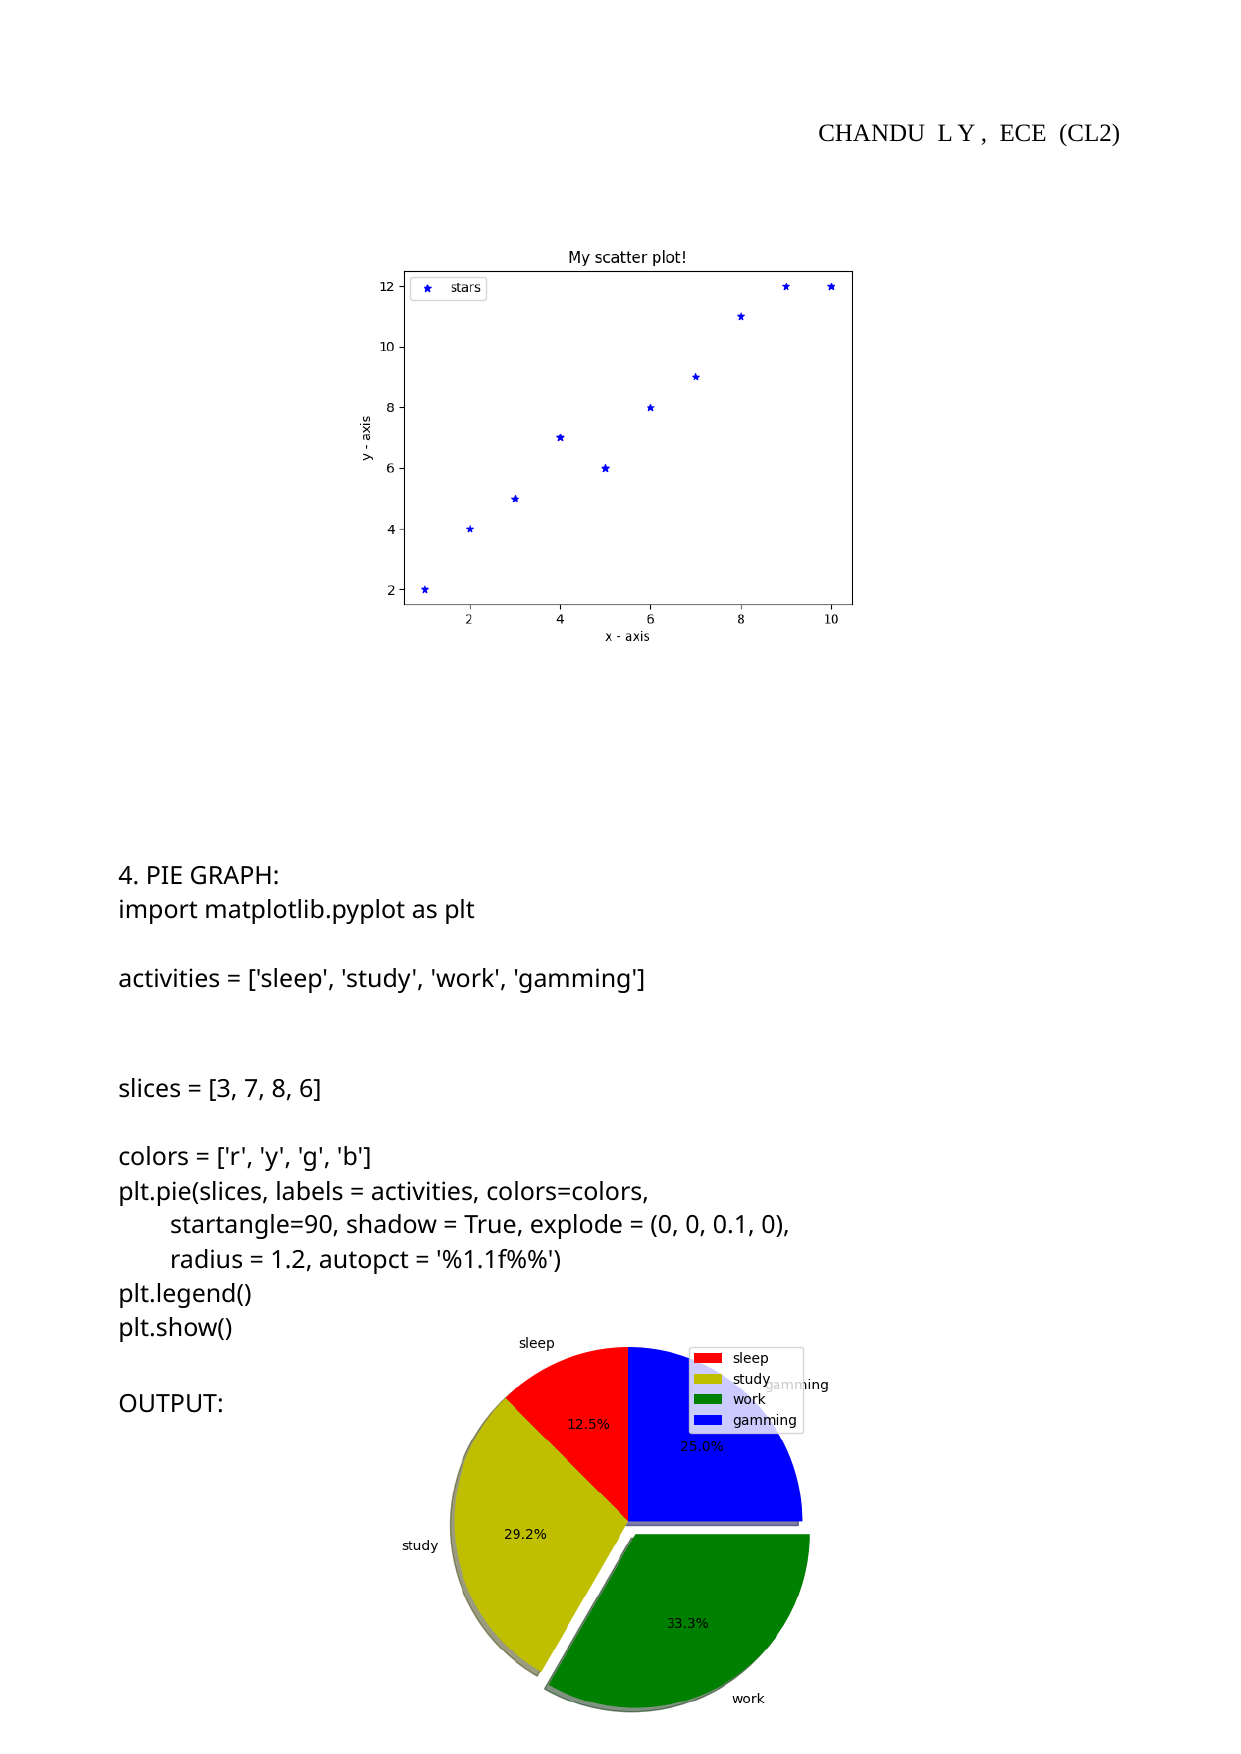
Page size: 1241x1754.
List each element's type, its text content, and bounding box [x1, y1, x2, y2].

text startangle=90, shadow = True, explode = (0, 0, 0.1, 0), [118, 1207, 1122, 1241]
text plt.legend() [118, 1275, 1122, 1309]
text import matplotlib.pyplot as plt [118, 892, 1122, 926]
text slices = [3, 7, 8, 6] [118, 1071, 1122, 1105]
text [934, 1309, 1122, 1343]
picture [331, 218, 909, 652]
text OUTPUT: [118, 1386, 306, 1420]
text colors = ['r', 'y', 'g', 'b'] [118, 1139, 1122, 1173]
text radius = 1.2, autopct = '%1.1f%%') [118, 1241, 1122, 1275]
text [934, 1386, 1122, 1420]
text plt.pie(slices, labels = activities, colors=colors, [118, 1173, 1122, 1207]
text 4. PIE GRAPH: [118, 858, 1122, 892]
text activities = ['sleep', 'study', 'work', 'gamming'] [118, 960, 1122, 994]
text plt.show() [118, 1309, 306, 1343]
picture [306, 1283, 934, 1754]
